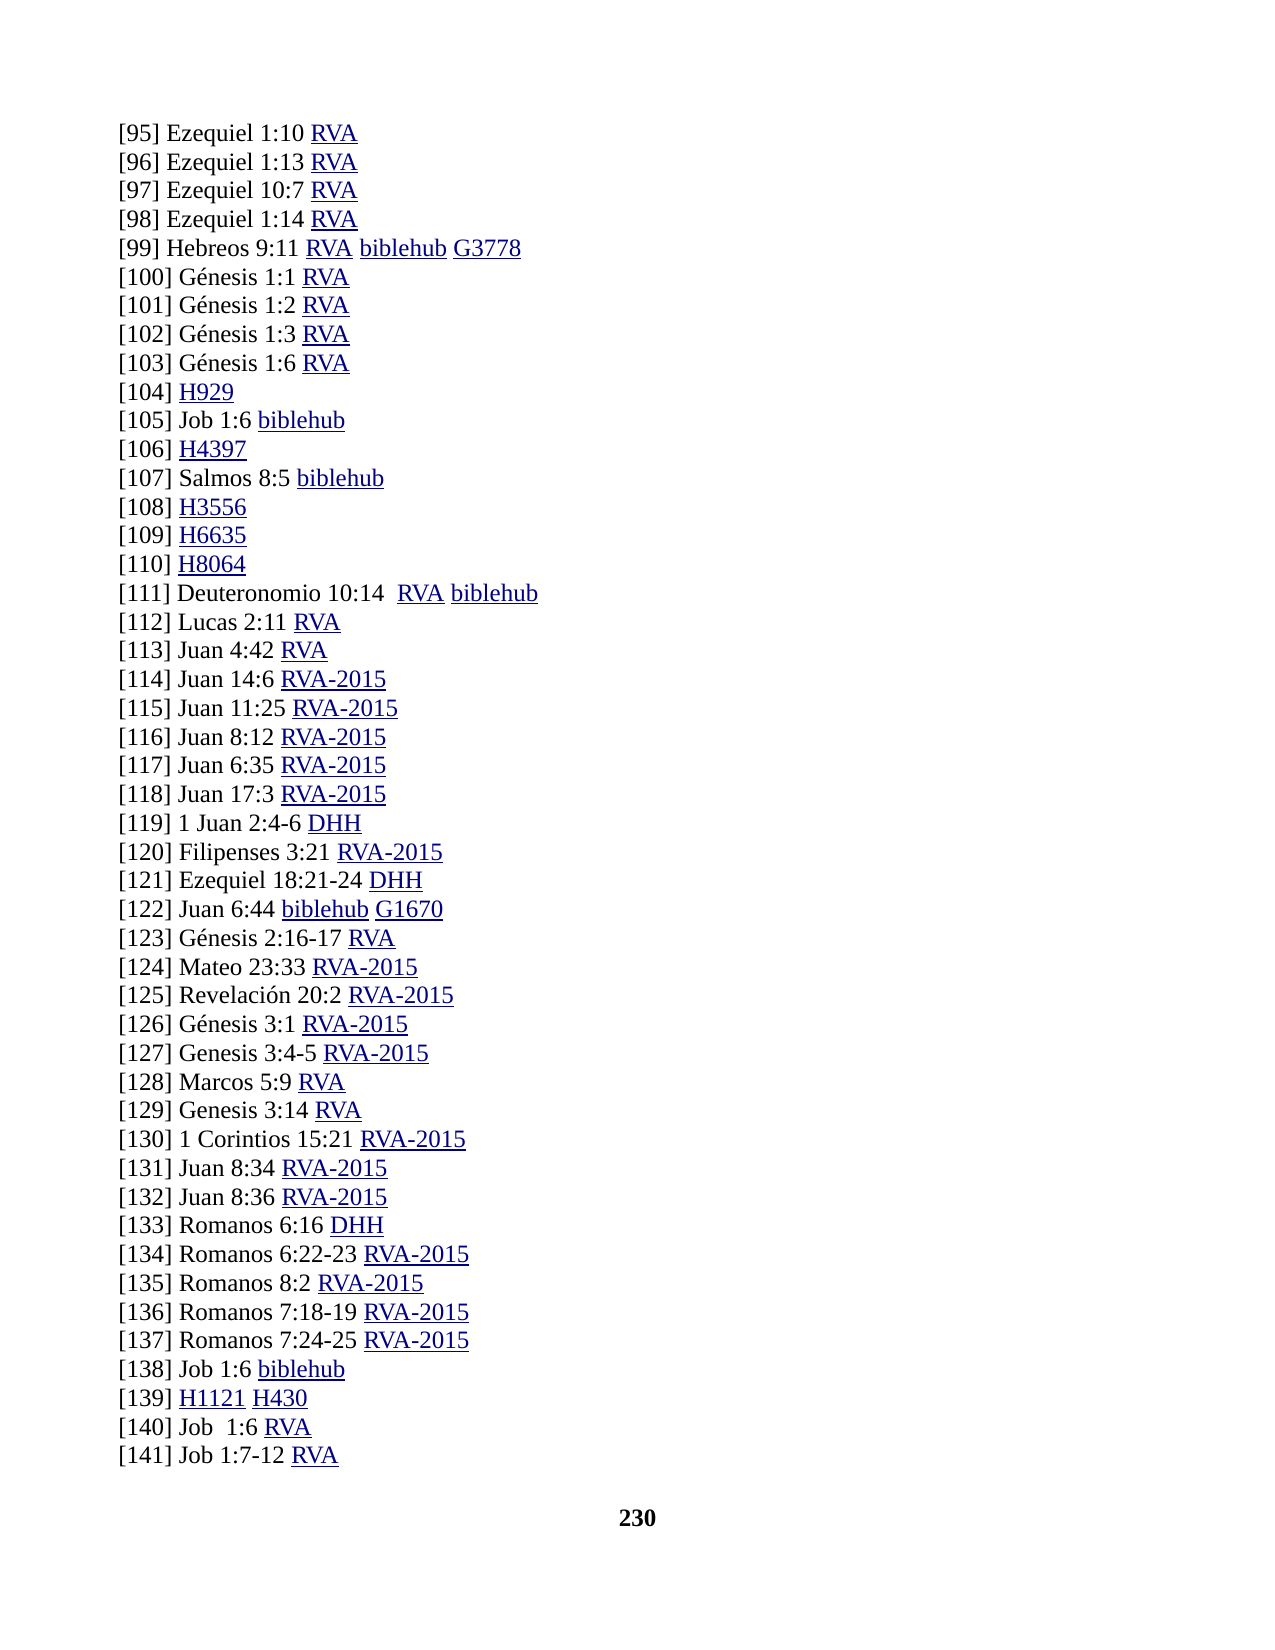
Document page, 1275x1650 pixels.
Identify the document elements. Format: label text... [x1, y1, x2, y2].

text 1 Juan 2:4-6 DHH [118, 808, 1157, 837]
text Deuteronomio 10:14 RVA biblehub [118, 578, 1157, 607]
text Ezequiel 10:7 RVA [118, 176, 1157, 204]
text Juan 17:3 RVA-2015 [118, 779, 1157, 808]
text Ezequiel 1:10 RVA [118, 118, 1157, 147]
text Juan 8:36 RVA-2015 [118, 1182, 1157, 1211]
text Juan 14:6 RVA-2015 [118, 664, 1157, 693]
text Génesis 1:3 RVA [118, 319, 1157, 348]
text Genesis 3:4-5 RVA-2015 [118, 1038, 1157, 1067]
text Génesis 2:16-17 RVA [118, 923, 1157, 952]
text Mateo 23:33 RVA-2015 [118, 952, 1157, 981]
text Génesis 3:1 RVA-2015 [118, 1009, 1157, 1038]
text H3556 [118, 492, 1157, 521]
text Génesis 1:6 RVA [118, 348, 1157, 377]
text Revelación 20:2 RVA-2015 [118, 981, 1157, 1009]
text H6635 [118, 521, 1157, 549]
text Romanos 8:2 RVA-2015 [118, 1268, 1157, 1297]
text Juan 6:44 biblehub G1670 [118, 894, 1157, 923]
text Job 1:6 biblehub [118, 1354, 1157, 1383]
text Romanos 6:16 DHH [118, 1211, 1157, 1239]
text Filipenses 3:21 RVA-2015 [118, 837, 1157, 866]
text Juan 8:34 RVA-2015 [118, 1153, 1157, 1182]
text Ezequiel 1:14 RVA [118, 204, 1157, 233]
text Génesis 1:2 RVA [118, 291, 1157, 319]
text H8064 [118, 549, 1157, 578]
text Job 1:6 biblehub [118, 406, 1157, 434]
text H4397 [118, 434, 1157, 463]
text Juan 4:42 RVA [118, 636, 1157, 664]
text Romanos 7:24-25 RVA-2015 [118, 1326, 1157, 1354]
text Ezequiel 1:13 RVA [118, 147, 1157, 176]
text 1 Corintios 15:21 RVA-2015 [118, 1124, 1157, 1153]
text Lucas 2:11 RVA [118, 607, 1157, 636]
text Juan 6:35 RVA-2015 [118, 751, 1157, 779]
text Juan 8:12 RVA-2015 [118, 722, 1157, 751]
text Ezequiel 18:21-24 DHH [118, 866, 1157, 894]
text Salmos 8:5 biblehub [118, 463, 1157, 492]
text Genesis 3:14 RVA [118, 1096, 1157, 1124]
text Job 1:7-12 RVA [118, 1441, 1157, 1469]
text H929 [118, 377, 1157, 406]
text Job 1:6 RVA [118, 1412, 1157, 1441]
text Marcos 5:9 RVA [118, 1067, 1157, 1096]
text H1121 H430 [118, 1383, 1157, 1412]
text Juan 11:25 RVA-2015 [118, 693, 1157, 722]
text Romanos 6:22-23 RVA-2015 [118, 1239, 1157, 1268]
text Génesis 1:1 RVA [118, 262, 1157, 291]
text Romanos 7:18-19 RVA-2015 [118, 1297, 1157, 1326]
text Hebreos 9:11 RVA biblehub G3778 [118, 233, 1157, 262]
